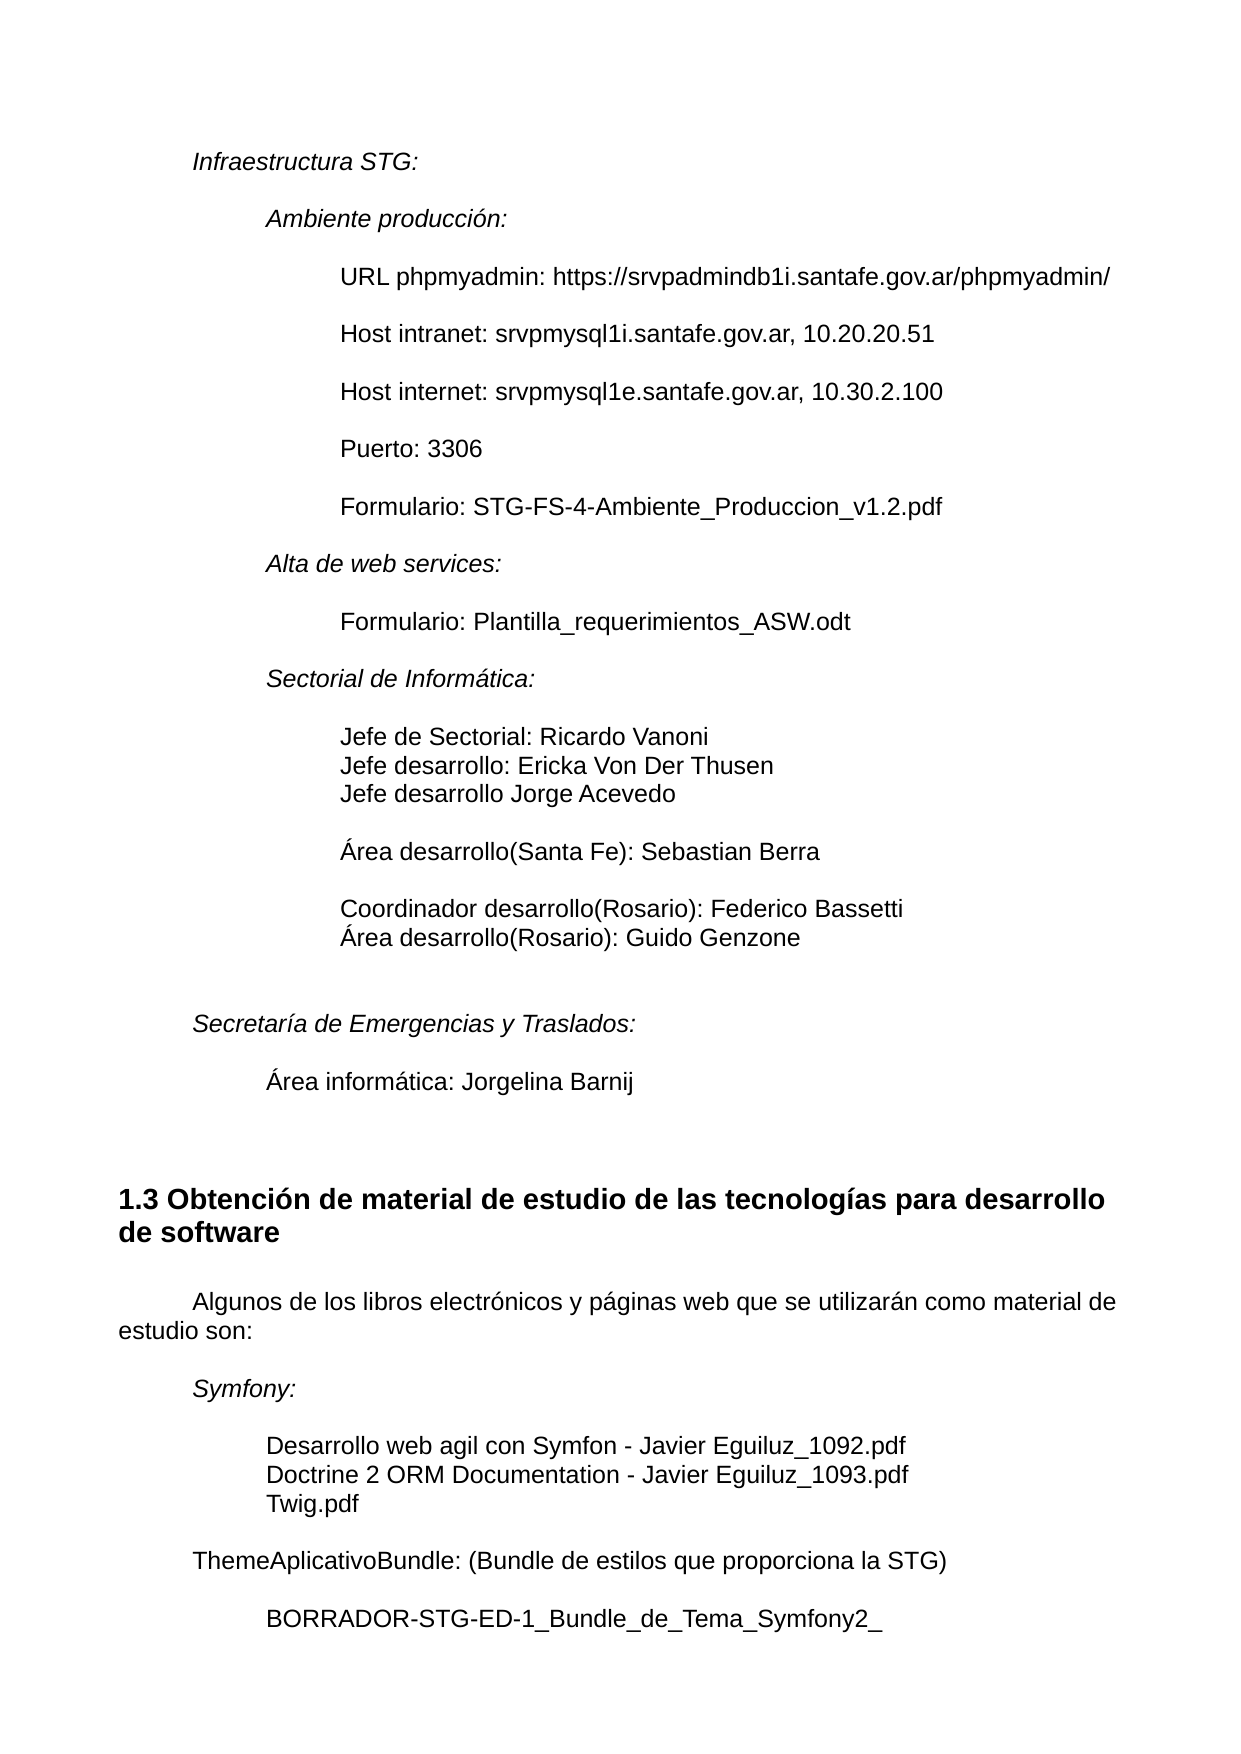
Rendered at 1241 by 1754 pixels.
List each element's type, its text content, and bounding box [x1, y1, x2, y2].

text Jefe desarrollo: Ericka Von Der Thusen [118, 751, 1122, 779]
text Jefe desarrollo Jorge Acevedo [118, 779, 1122, 808]
text 1.3 Obtención de material de estudio de las tecnologías para desarrollo de software [118, 1182, 1122, 1249]
text Host internet: srvpmysql1e.santafe.gov.ar, 10.30.2.100 [118, 377, 1122, 406]
text Twig.pdf [118, 1488, 1122, 1517]
text Algunos de los libros electrónicos y páginas web que se utilizarán como material de estudio son: [118, 1282, 1122, 1345]
text Área desarrollo(Rosario): Guido Genzone [118, 923, 1122, 952]
text Sectorial de Informática: [118, 664, 1122, 693]
text Jefe de Sectorial: Ricardo Vanoni [118, 722, 1122, 751]
text Alta de web services: [118, 549, 1122, 578]
text Puerto: 3306 [118, 434, 1122, 463]
text Ambiente producción: [118, 204, 1122, 233]
text Infraestructura STG: [118, 147, 1122, 176]
text ThemeAplicativoBundle: (Bundle de estilos que proporciona la STG) [118, 1546, 1122, 1575]
text Secretaría de Emergencias y Traslados: [118, 1009, 1122, 1038]
text Área desarrollo(Santa Fe): Sebastian Berra [118, 837, 1122, 866]
text Doctrine 2 ORM Documentation - Javier Eguiluz_1093.pdf [118, 1460, 1122, 1488]
text Desarrollo web agil con Symfon - Javier Eguiluz_1092.pdf [118, 1431, 1122, 1460]
text Symfony: [118, 1373, 1122, 1402]
text BORRADOR-STG-ED-1_Bundle_de_Tema_Symfony2_ [118, 1603, 1122, 1632]
text URL phpmyadmin: https://srvpadmindb1i.santafe.gov.ar/phpmyadmin/ [118, 262, 1122, 291]
text Formulario: Plantilla_requerimientos_ASW.odt [118, 607, 1122, 636]
text Área informática: Jorgelina Barnij [118, 1067, 1122, 1096]
text Host intranet: srvpmysql1i.santafe.gov.ar, 10.20.20.51 [118, 319, 1122, 348]
text Formulario: STG-FS-4-Ambiente_Produccion_v1.2.pdf [118, 492, 1122, 521]
text Coordinador desarrollo(Rosario): Federico Bassetti [118, 894, 1122, 923]
